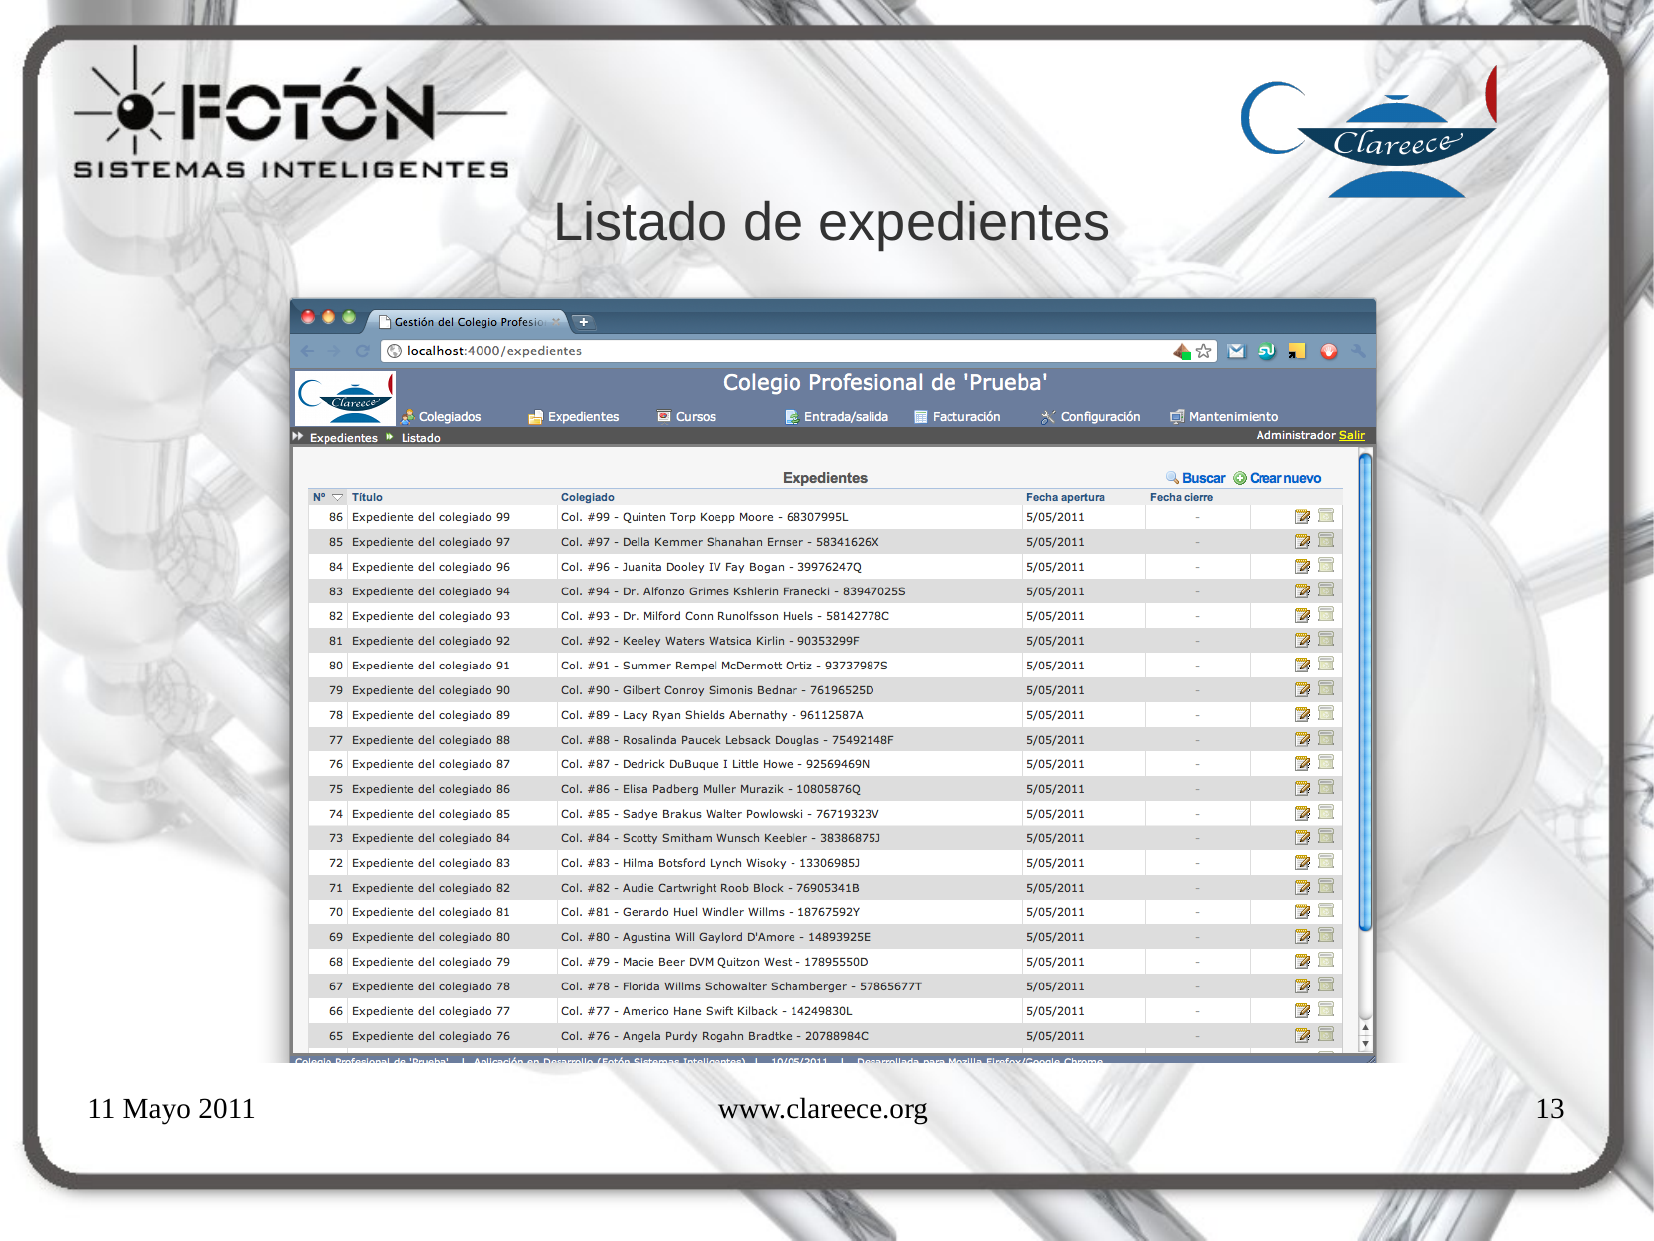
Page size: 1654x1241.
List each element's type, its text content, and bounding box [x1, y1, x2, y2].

picture [0, 0, 1654, 1241]
title Listado de expedientes [88, 177, 1577, 266]
